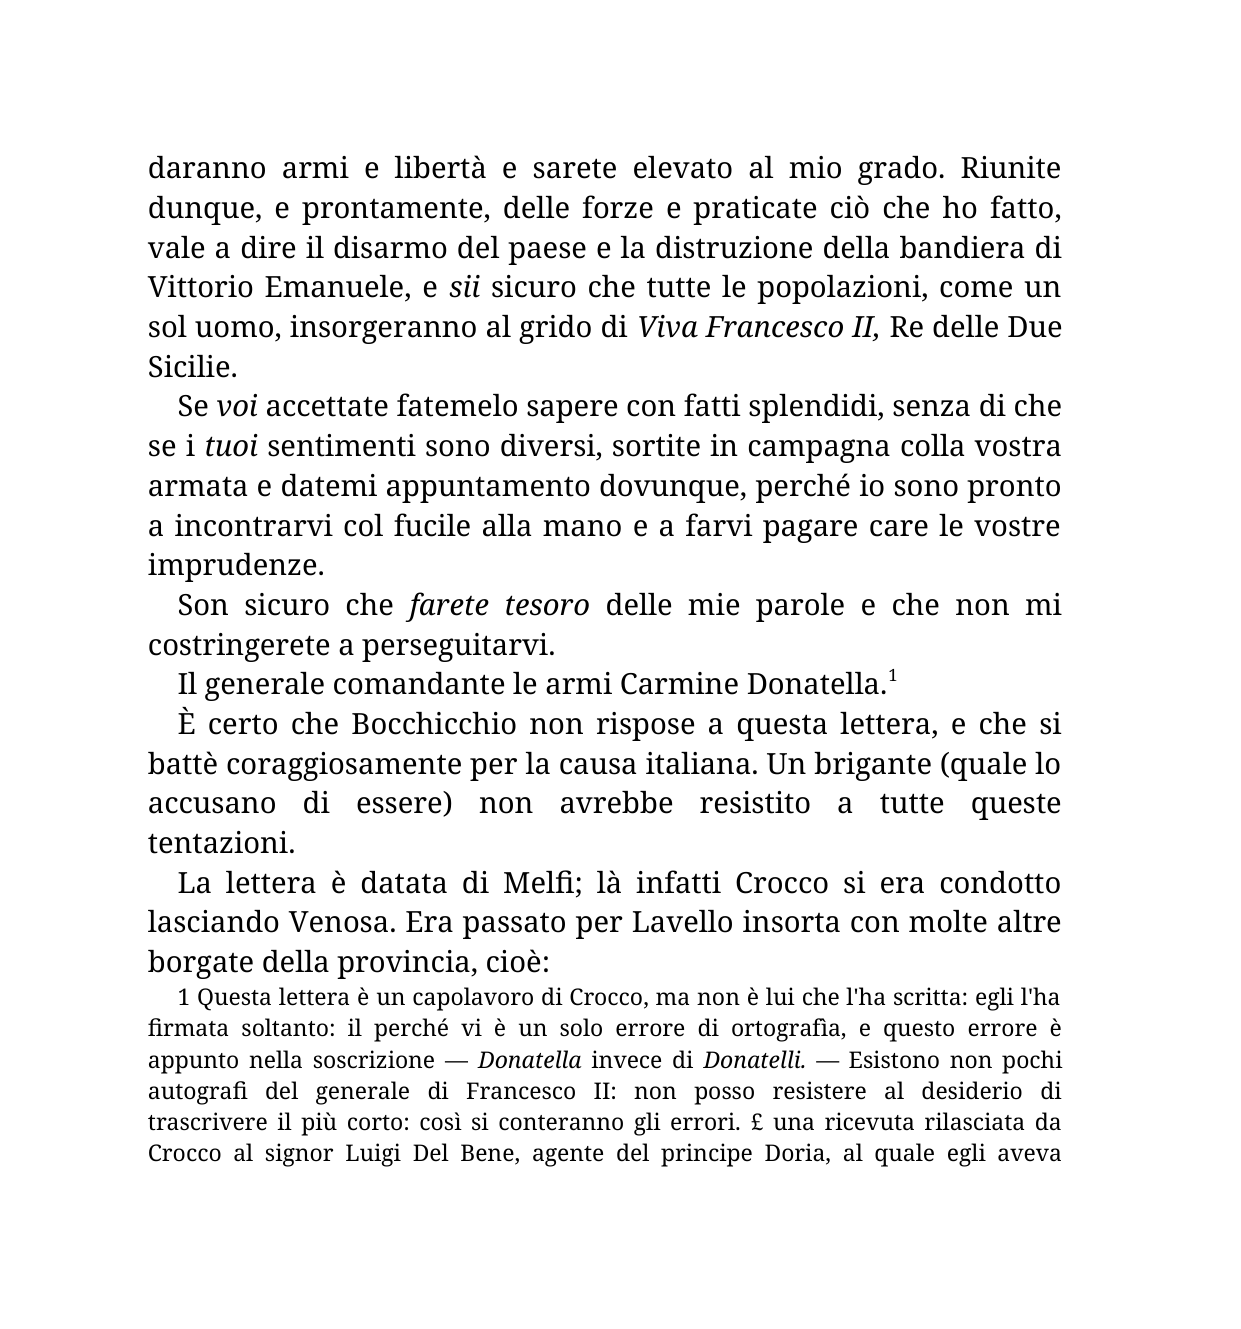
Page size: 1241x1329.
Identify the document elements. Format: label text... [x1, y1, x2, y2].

text È certo che Bocchicchio non rispose a questa lettera, e che si battè coraggiosamente per la causa italiana. Un brigante (quale lo accusano di essere) non avrebbe resistito a tutte queste tentazioni. [148, 703, 1063, 862]
text daranno armi e libertà e sarete elevato al mio grado. Riunite dunque, e prontamente, delle forze e praticate ciò che ho fatto, vale a dire il disarmo del paese e la distruzione della bandiera di Vittorio Emanuele, e sii sicuro che tutte le popolazioni, come un sol uomo, insorgeranno al grido di Viva Francesco II, Re delle Due Sicilie. [148, 148, 1063, 386]
text La lettera è datata di Melfi; là infatti Crocco si era condotto lasciando Venosa. Era passato per Lavello insorta con molte altre borgate della provincia, cioè: [148, 862, 1063, 981]
text Se voi accettate fatemelo sapere con fatti splendidi, senza di che se i tuoi sentimenti sono diversi, sortite in campagna colla vostra armata e datemi appuntamento dovunque, perché io sono pronto a incontrarvi col fucile alla mano e a farvi pagare care le vostre imprudenze. [148, 386, 1063, 584]
text Son sicuro che farete tesoro delle mie parole e che non mi costringerete a perseguitarvi. [148, 584, 1063, 663]
text Il generale comandante le armi Carmine Donatella.1 [148, 663, 1063, 703]
text 1 Questa lettera è un capolavoro di Crocco, ma non è lui che l'ha scritta: egli l'ha firmata soltanto: il perché vi è un solo errore di ortografìa, e questo errore è appunto nella soscrizione — Donatella invece di Donatelli. — Esistono non pochi autografi del generale di Francesco II: non posso resistere al desiderio di trascrivere il più corto: così si conteranno gli errori. £ una ricevuta rilasciata da Crocco al signor Luigi Del Bene, agente del principe Doria, al quale egli aveva [148, 981, 1063, 1168]
